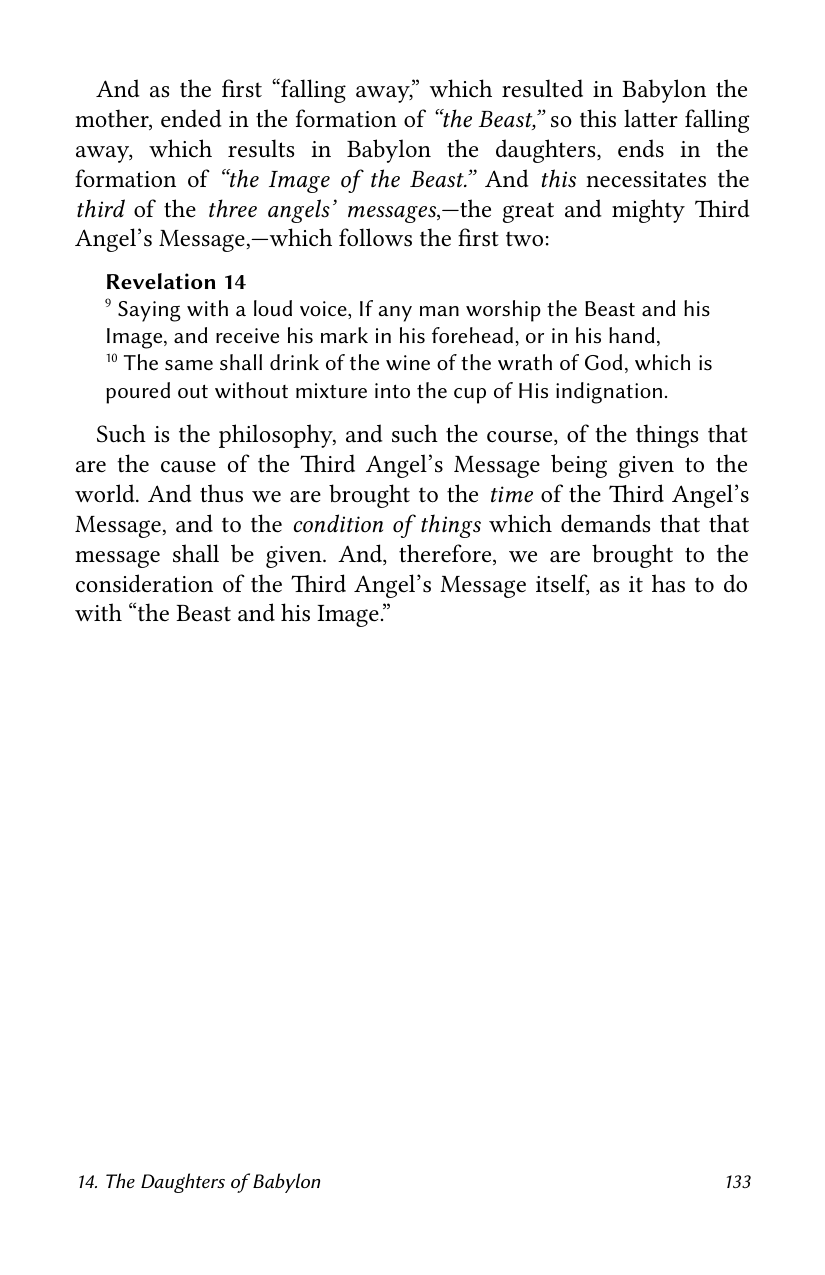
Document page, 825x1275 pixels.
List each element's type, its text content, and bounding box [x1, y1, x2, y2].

text Revelation 14 [105, 269, 750, 296]
text 10 The same shall drink of the wine of the wrath of God, which is poured out without mixture into the cup of His indignation. [105, 350, 720, 404]
text And as the first “falling away,” which resulted in Babylon the mother, ended in the formation of “the Beast,” so this latter falling away, which results in Babylon the daughters, ends in the formation of “the Image of the Beast.” And this necessitates the third of the three angels’ messages,—the great and mighty Third Angel’s Message,—which follows the first two: [75, 75, 750, 253]
text Such is the philosophy, and such the course, of the things that are the cause of the Third Angel’s Message being given to the world. And thus we are brought to the time of the Third Angel’s Message, and to the condition of things which demands that that message shall be given. And, therefore, we are brought to the consideration of the Third Angel’s Message itself, as it has to do with “the Beast and his Image.” [75, 420, 750, 628]
text 9 Saying with a loud voice, If any man worship the Beast and his Image, and receive his mark in his forehead, or in his hand, [105, 296, 720, 349]
